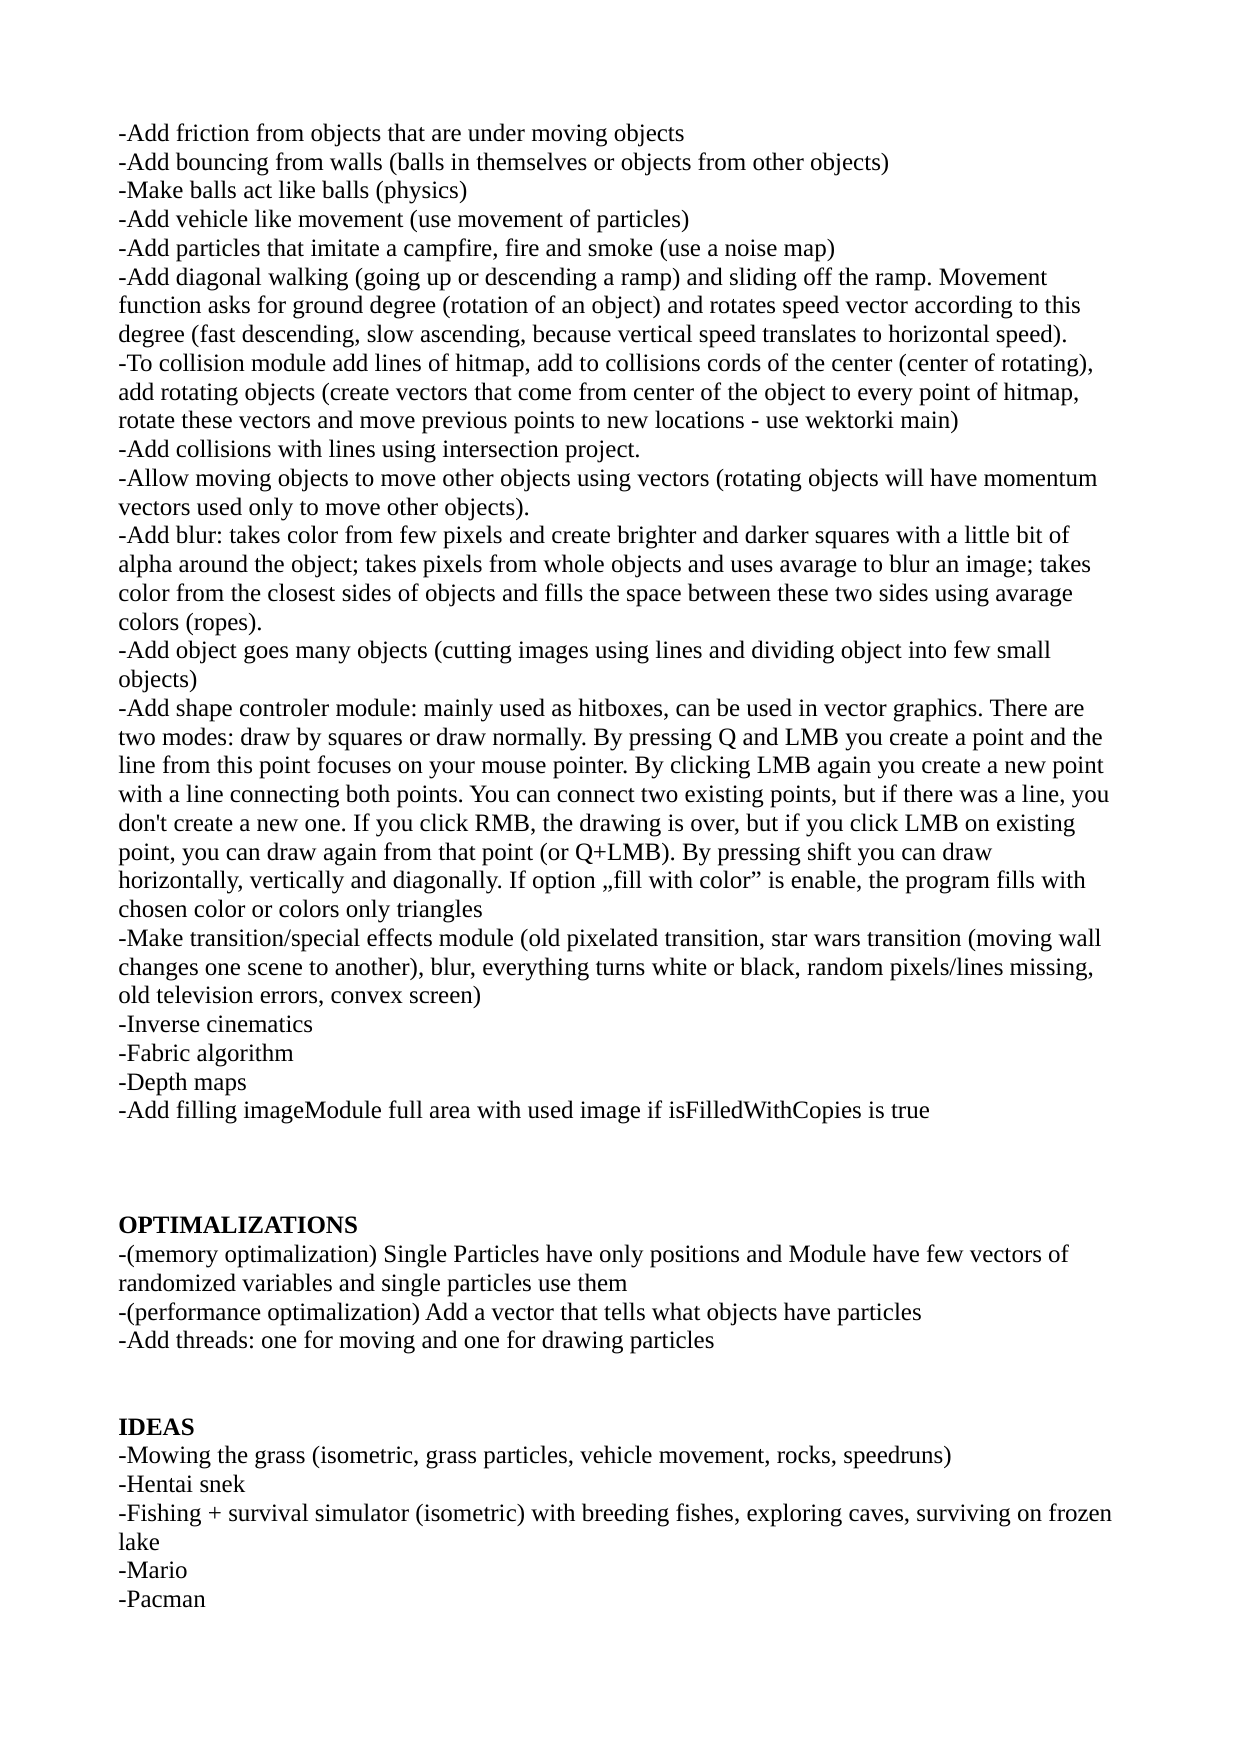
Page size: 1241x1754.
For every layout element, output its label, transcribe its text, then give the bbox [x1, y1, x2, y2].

text -Add collisions with lines using intersection project. [118, 434, 1122, 463]
text -Add filling imageModule full area with used image if isFilledWithCopies is true [118, 1096, 1122, 1124]
text -Depth maps [118, 1067, 1122, 1096]
text -Pacman [118, 1584, 1122, 1613]
text -Hentai snek [118, 1469, 1122, 1498]
text -Inverse cinematics [118, 1009, 1122, 1038]
text -Mario [118, 1556, 1122, 1584]
text OPTIMALIZATIONS [118, 1211, 1122, 1239]
text -(memory optimalization) Single Particles have only positions and Module have few vectors of randomized variables and single particles use them [118, 1239, 1122, 1297]
text -Fishing + survival simulator (isometric) with breeding fishes, exploring caves, surviving on frozen lake [118, 1498, 1122, 1556]
text -(performance optimalization) Add a vector that tells what objects have particles [118, 1297, 1122, 1326]
text -Add object goes many objects (cutting images using lines and dividing object into few small objects) [118, 636, 1122, 693]
text -Add bouncing from walls (balls in themselves or objects from other objects) [118, 147, 1122, 176]
text IDEAS [118, 1412, 1122, 1441]
text -To collision module add lines of hitmap, add to collisions cords of the center (center of rotating), add rotating objects (create vectors that come from center of the object to every point of hitmap, rotate these vectors and move previous points to new locations - use wektorki main) [118, 348, 1122, 434]
text -Mowing the grass (isometric, grass particles, vehicle movement, rocks, speedruns) [118, 1441, 1122, 1469]
text -Add diagonal walking (going up or descending a ramp) and sliding off the ramp. Movement function asks for ground degree (rotation of an object) and rotates speed vector according to this degree (fast descending, slow ascending, because vertical speed translates to horizontal speed). [118, 262, 1122, 348]
text -Add friction from objects that are under moving objects [118, 118, 1122, 147]
text -Make transition/special effects module (old pixelated transition, star wars transition (moving wall changes one scene to another), blur, everything turns white or black, random pixels/lines missing, old television errors, convex screen) [118, 923, 1122, 1009]
text -Add blur: takes color from few pixels and create brighter and darker squares with a little bit of alpha around the object; takes pixels from whole objects and uses avarage to blur an image; takes color from the closest sides of objects and fills the space between these two sides using avarage colors (ropes). [118, 521, 1122, 636]
text -Add shape controler module: mainly used as hitboxes, can be used in vector graphics. There are two modes: draw by squares or draw normally. By pressing Q and LMB you create a point and the line from this point focuses on your mouse pointer. By clicking LMB again you create a new point with a line connecting both points. You can connect two existing points, but if there was a line, you don't create a new one. If you click RMB, the drawing is over, but if you click LMB on existing point, you can draw again from that point (or Q+LMB). By pressing shift you can draw horizontally, vertically and diagonally. If option „fill with color” is enable, the program fills with chosen color or colors only triangles [118, 693, 1122, 923]
text -Add threads: one for moving and one for drawing particles [118, 1326, 1122, 1354]
text -Add vehicle like movement (use movement of particles) [118, 204, 1122, 233]
text -Make balls act like balls (physics) [118, 176, 1122, 204]
text -Allow moving objects to move other objects using vectors (rotating objects will have momentum vectors used only to move other objects). [118, 463, 1122, 521]
text -Add particles that imitate a campfire, fire and smoke (use a noise map) [118, 233, 1122, 262]
text -Fabric algorithm [118, 1038, 1122, 1067]
